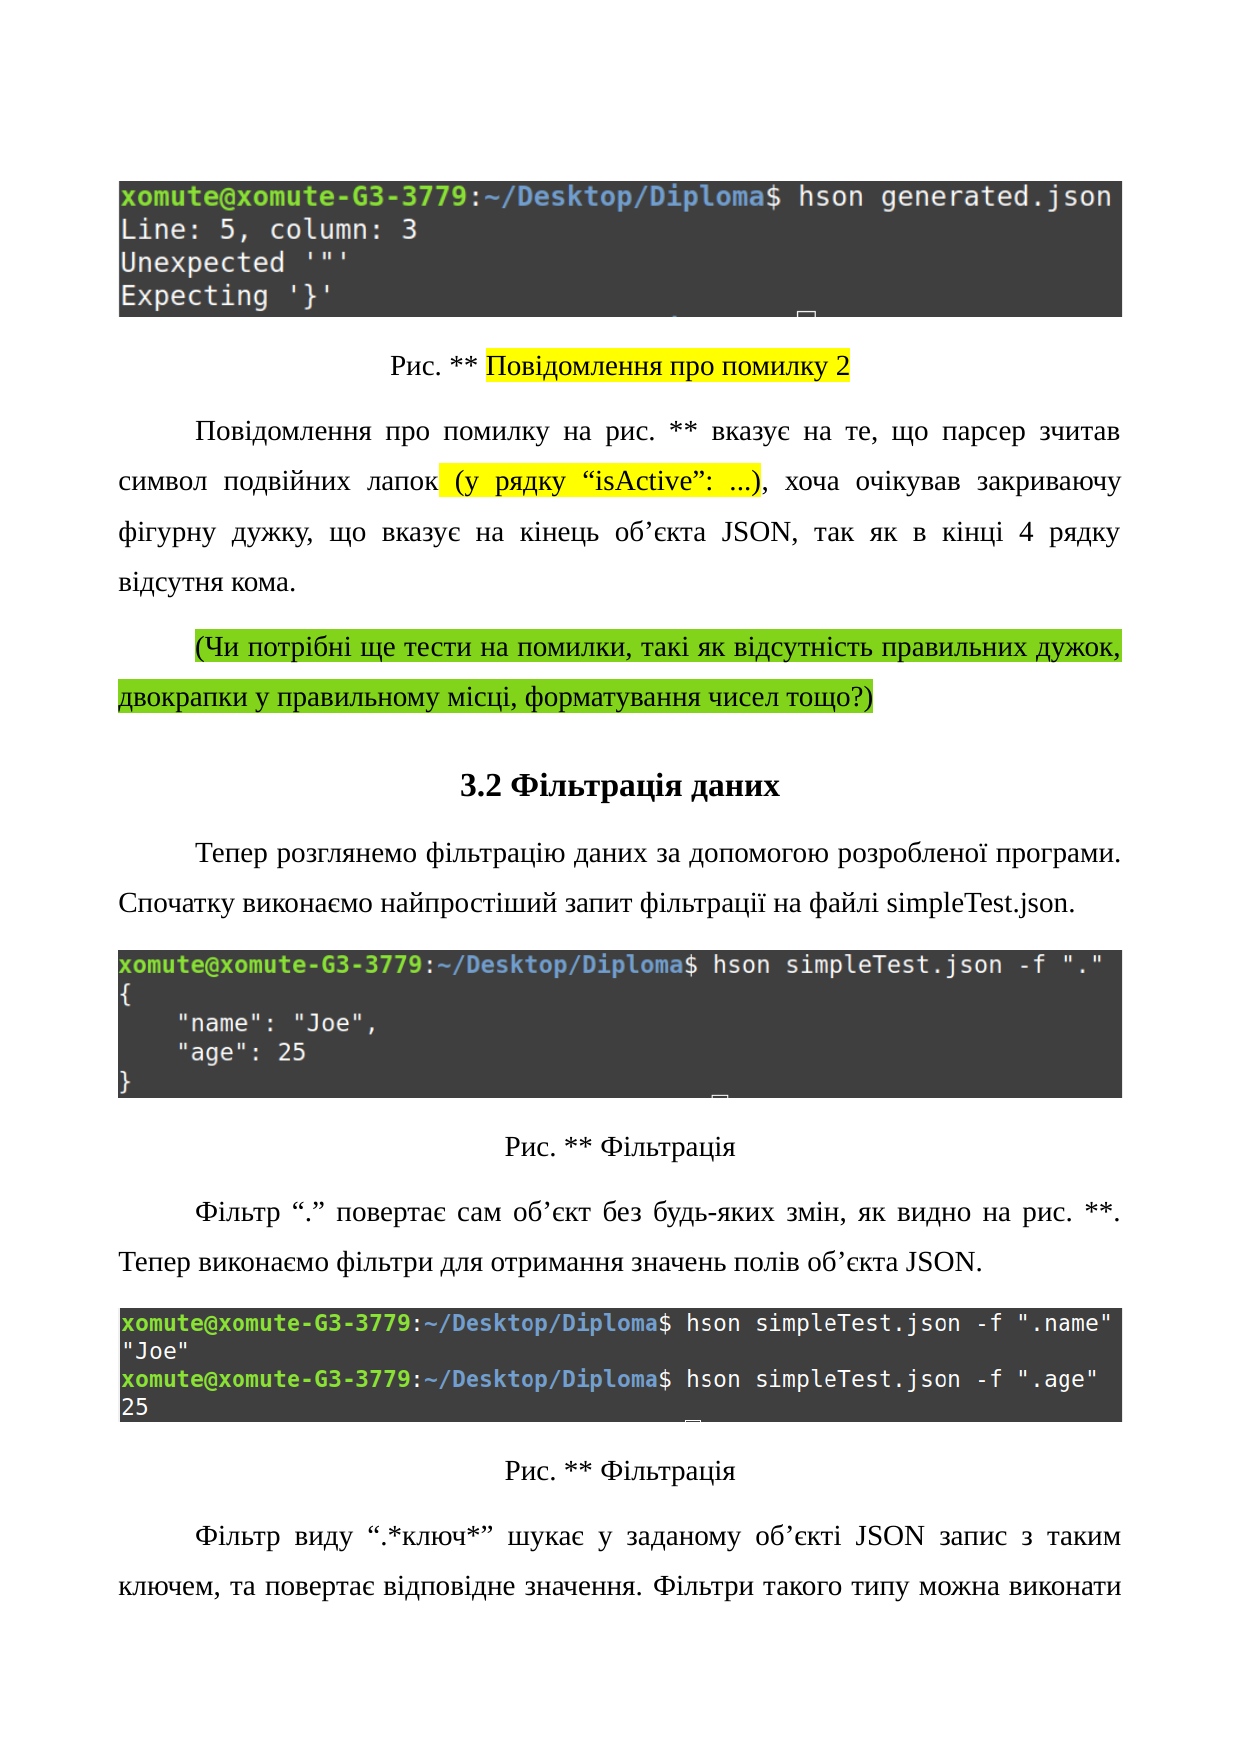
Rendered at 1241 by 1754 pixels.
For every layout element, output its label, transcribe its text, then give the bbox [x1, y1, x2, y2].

subtitle 3.2 Фільтрація даних [118, 765, 1122, 803]
picture [118, 1308, 1123, 1422]
picture [118, 950, 1123, 1098]
picture [118, 181, 1123, 317]
text Рис. ** Фільтрація [118, 1129, 1122, 1162]
text Рис. ** Повідомлення про помилку 2 [118, 348, 1122, 382]
text Тепер розглянемо фільтрацію даних за допомогою розробленої програми. Спочатку виконаємо найпростіший запит фільтрації на файлі simpleTest.json. [118, 835, 1122, 919]
text Фільтр виду “.*ключ*” шукає у заданому об’єкті JSON запис з таким ключем, та повертає відповідне значення. Фільтри такого типу можна виконати [118, 1518, 1122, 1602]
text Повідомлення про помилку на рис. ** вказує на те, що парсер зчитав символ подвійних лапок (у рядку “isActive”: ...), хоча очікував закриваючу фігурну дужку, що вказує на кінець об’єкта JSON, так як в кінці 4 рядку відсутня кома. [118, 413, 1122, 597]
text Фільтр “.” повертає сам об’єкт без будь-яких змін, як видно на рис. **. Тепер виконаємо фільтри для отримання значень полів об’єкта JSON. [118, 1194, 1122, 1277]
text Рис. ** Фільтрація [118, 1453, 1122, 1487]
text (Чи потрібні ще тести на помилки, такі як відсутність правильних дужок, двокрапки у правильному місці, форматування чисел тощо?) [118, 629, 1122, 713]
